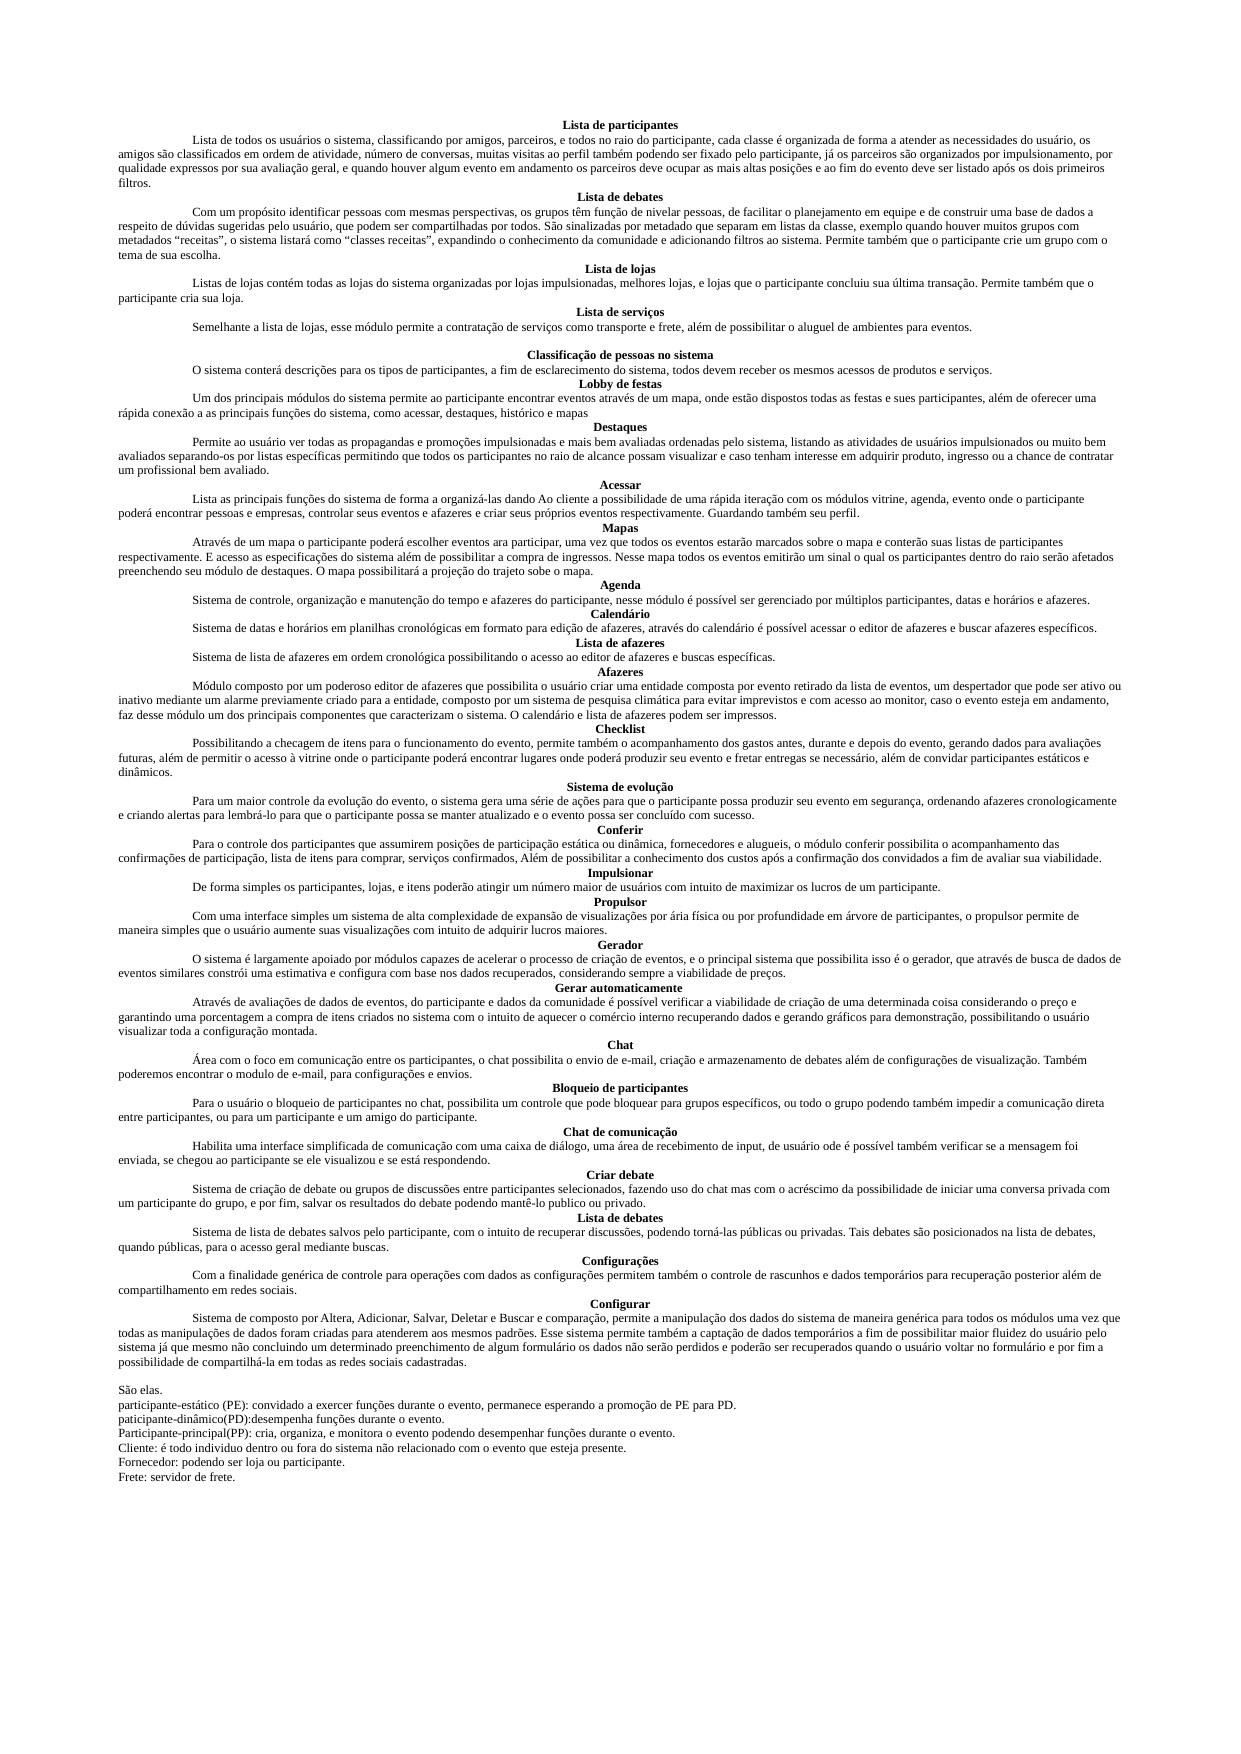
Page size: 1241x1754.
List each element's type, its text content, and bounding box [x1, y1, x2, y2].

text Gerar automaticamente [118, 981, 1122, 995]
text paticipante-dinâmico(PD):desempenha funções durante o evento. [118, 1412, 1122, 1426]
text Criar debate [118, 1167, 1122, 1182]
text participante-estático (PE): convidado a exercer funções durante o evento, permanece esperando a promoção de PE para PD. [118, 1397, 1122, 1412]
text Lista de afazeres [118, 636, 1122, 650]
text Lista de lojas [118, 262, 1122, 276]
text Listas de lojas contém todas as lojas do sistema organizadas por lojas impulsionadas, melhores lojas, e lojas que o participante concluiu sua última transação. Permite também que o participante cria sua loja. [118, 276, 1122, 305]
text Configurações [118, 1254, 1122, 1268]
text Com a finalidade genérica de controle para operações com dados as configurações permitem também o controle de rascunhos e dados temporários para recuperação posterior além de compartilhamento em redes sociais. [118, 1268, 1122, 1297]
text Calendário [118, 607, 1122, 621]
text Para o controle dos participantes que assumirem posições de participação estática ou dinâmica, fornecedores e alugueis, o módulo conferir possibilita o acompanhamento das confirmações de participação, lista de itens para comprar, serviços confirmados, Além de possibilitar a conhecimento dos custos após a confirmação dos convidados a fim de avaliar sua viabilidade. [118, 837, 1122, 866]
text Um dos principais módulos do sistema permite ao participante encontrar eventos através de um mapa, onde estão dispostos todas as festas e sues participantes, além de oferecer uma rápida conexão a as principais funções do sistema, como acessar, destaques, histórico e mapas [118, 391, 1122, 420]
text Habilita uma interface simplificada de comunicação com uma caixa de diálogo, uma área de recebimento de input, de usuário ode é possível também verificar se a mensagem foi enviada, se chegou ao participante se ele visualizou e se está respondendo. [118, 1139, 1122, 1167]
text Lobby de festas [118, 377, 1122, 391]
text Semelhante a lista de lojas, esse módulo permite a contratação de serviços como transporte e frete, além de possibilitar o aluguel de ambientes para eventos. [118, 319, 1122, 334]
text Acessar [118, 477, 1122, 492]
text Destaques [118, 420, 1122, 434]
text Chat de comunicação [118, 1124, 1122, 1139]
text Com uma interface simples um sistema de alta complexidade de expansão de visualizações por ária física ou por profundidade em árvore de participantes, o propulsor permite de maneira simples que o usuário aumente suas visualizações com intuito de adquirir lucros maiores. [118, 909, 1122, 937]
text Com um propósito identificar pessoas com mesmas perspectivas, os grupos têm função de nivelar pessoas, de facilitar o planejamento em equipe e de construir uma base de dados a respeito de dúvidas sugeridas pelo usuário, que podem ser compartilhadas por todos. São sinalizadas por metadado que separam em listas da classe, exemplo quando houver muitos grupos com metadados “receitas”, o sistema listará como “classes receitas”, expandindo o conhecimento da comunidade e adicionando filtros ao sistema. Permite também que o participante crie um grupo com o tema de sua escolha. [118, 204, 1122, 262]
text Lista de debates [118, 190, 1122, 204]
text Agenda [118, 578, 1122, 592]
text Área com o foco em comunicação entre os participantes, o chat possibilita o envio de e-mail, criação e armazenamento de debates além de configurações de visualização. Também poderemos encontrar o modulo de e-mail, para configurações e envios. [118, 1052, 1122, 1081]
text Lista de participantes [118, 118, 1122, 132]
text Para um maior controle da evolução do evento, o sistema gera uma série de ações para que o participante possa produzir seu evento em segurança, ordenando afazeres cronologicamente e criando alertas para lembrá-lo para que o participante possa se manter atualizado e o evento possa ser concluído com sucesso. [118, 794, 1122, 822]
text Sistema de controle, organização e manutenção do tempo e afazeres do participante, nesse módulo é possível ser gerenciado por múltiplos participantes, datas e horários e afazeres. [118, 592, 1122, 607]
text Sistema de composto por Altera, Adicionar, Salvar, Deletar e Buscar e comparação, permite a manipulação dos dados do sistema de maneira genérica para todos os módulos uma vez que todas as manipulações de dados foram criadas para atenderem aos mesmos padrões. Esse sistema permite também a captação de dados temporários a fim de possibilitar maior fluidez do usuário pelo sistema já que mesmo não concluindo um determinado preenchimento de algum formulário os dados não serão perdidos e poderão ser recuperados quando o usuário voltar no formulário e por fim a possibilidade de compartilhá-la em todas as redes sociais cadastradas. [118, 1311, 1122, 1369]
text Lista de serviços [118, 305, 1122, 319]
text Fornecedor: podendo ser loja ou participante. [118, 1455, 1122, 1469]
text Sistema de datas e horários em planilhas cronológicas em formato para edição de afazeres, através do calendário é possível acessar o editor de afazeres e buscar afazeres específicos. [118, 621, 1122, 636]
text Sistema de criação de debate ou grupos de discussões entre participantes selecionados, fazendo uso do chat mas com o acréscimo da possibilidade de iniciar uma conversa privada com um participante do grupo, e por fim, salvar os resultados do debate podendo mantê-lo publico ou privado. [118, 1182, 1122, 1211]
text Frete: servidor de frete. [118, 1469, 1122, 1484]
text Lista de debates [118, 1211, 1122, 1225]
text Sistema de lista de debates salvos pelo participante, com o intuito de recuperar discussões, podendo torná-las públicas ou privadas. Tais debates são posicionados na lista de debates, quando públicas, para o acesso geral mediante buscas. [118, 1225, 1122, 1254]
text Mapas [118, 521, 1122, 535]
text São elas. [118, 1383, 1122, 1397]
text Cliente: é todo individuo dentro ou fora do sistema não relacionado com o evento que esteja presente. [118, 1441, 1122, 1455]
text Lista de todos os usuários o sistema, classificando por amigos, parceiros, e todos no raio do participante, cada classe é organizada de forma a atender as necessidades do usuário, os amigos são classificados em ordem de atividade, número de conversas, muitas visitas ao perfil também podendo ser fixado pelo participante, já os parceiros são organizados por impulsionamento, por qualidade expressos por sua avaliação geral, e quando houver algum evento em andamento os parceiros deve ocupar as mais altas posições e ao fim do evento deve ser listado após os dois primeiros filtros. [118, 132, 1122, 190]
text Gerador [118, 937, 1122, 952]
text Bloqueio de participantes [118, 1081, 1122, 1096]
text Permite ao usuário ver todas as propagandas e promoções impulsionadas e mais bem avaliadas ordenadas pelo sistema, listando as atividades de usuários impulsionados ou muito bem avaliados separando-os por listas específicas permitindo que todos os participantes no raio de alcance possam visualizar e caso tenham interesse em adquirir produto, ingresso ou a chance de contratar um profissional bem avaliado. [118, 434, 1122, 477]
text Módulo composto por um poderoso editor de afazeres que possibilita o usuário criar uma entidade composta por evento retirado da lista de eventos, um despertador que pode ser ativo ou inativo mediante um alarme previamente criado para a entidade, composto por um sistema de pesquisa climática para evitar imprevistos e com acesso ao monitor, caso o evento esteja em andamento, faz desse módulo um dos principais componentes que caracterizam o sistema. O calendário e lista de afazeres podem ser impressos. [118, 679, 1122, 722]
text Possibilitando a checagem de itens para o funcionamento do evento, permite também o acompanhamento dos gastos antes, durante e depois do evento, gerando dados para avaliações futuras, além de permitir o acesso à vitrine onde o participante poderá encontrar lugares onde poderá produzir seu evento e fretar entregas se necessário, além de convidar participantes estáticos e dinâmicos. [118, 736, 1122, 779]
text Conferir [118, 822, 1122, 837]
text Classificação de pessoas no sistema [118, 348, 1122, 362]
text Propulsor [118, 894, 1122, 909]
text Para o usuário o bloqueio de participantes no chat, possibilita um controle que pode bloquear para grupos específicos, ou todo o grupo podendo também impedir a comunicação direta entre participantes, ou para um participante e um amigo do participante. [118, 1096, 1122, 1124]
text Chat [118, 1038, 1122, 1052]
text Através de avaliações de dados de eventos, do participante e dados da comunidade é possível verificar a viabilidade de criação de uma determinada coisa considerando o preço e garantindo uma porcentagem a compra de itens criados no sistema com o intuito de aquecer o comércio interno recuperando dados e gerando gráficos para demonstração, possibilitando o usuário visualizar toda a configuração montada. [118, 995, 1122, 1038]
text O sistema conterá descrições para os tipos de participantes, a fim de esclarecimento do sistema, todos devem receber os mesmos acessos de produtos e serviços. [118, 362, 1122, 377]
text Lista as principais funções do sistema de forma a organizá-las dando Ao cliente a possibilidade de uma rápida iteração com os módulos vitrine, agenda, evento onde o participante poderá encontrar pessoas e empresas, controlar seus eventos e afazeres e criar seus próprios eventos respectivamente. Guardando também seu perfil. [118, 492, 1122, 521]
text Através de um mapa o participante poderá escolher eventos ara participar, uma vez que todos os eventos estarão marcados sobre o mapa e conterão suas listas de participantes respectivamente. E acesso as especificações do sistema além de possibilitar a compra de ingressos. Nesse mapa todos os eventos emitirão um sinal o qual os participantes dentro do raio serão afetados preenchendo seu módulo de destaques. O mapa possibilitará a projeção do trajeto sobe o mapa. [118, 535, 1122, 578]
text Participante-principal(PP): cria, organiza, e monitora o evento podendo desempenhar funções durante o evento. [118, 1426, 1122, 1441]
text De forma simples os participantes, lojas, e itens poderão atingir um número maior de usuários com intuito de maximizar os lucros de um participante. [118, 880, 1122, 894]
text Checklist [118, 722, 1122, 736]
text Configurar [118, 1297, 1122, 1311]
text Sistema de lista de afazeres em ordem cronológica possibilitando o acesso ao editor de afazeres e buscas específicas. [118, 650, 1122, 664]
text Impulsionar [118, 866, 1122, 880]
text O sistema é largamente apoiado por módulos capazes de acelerar o processo de criação de eventos, e o principal sistema que possibilita isso é o gerador, que através de busca de dados de eventos similares constrói uma estimativa e configura com base nos dados recuperados, considerando sempre a viabilidade de preços. [118, 952, 1122, 981]
text Sistema de evolução [118, 779, 1122, 794]
text Afazeres [118, 664, 1122, 679]
